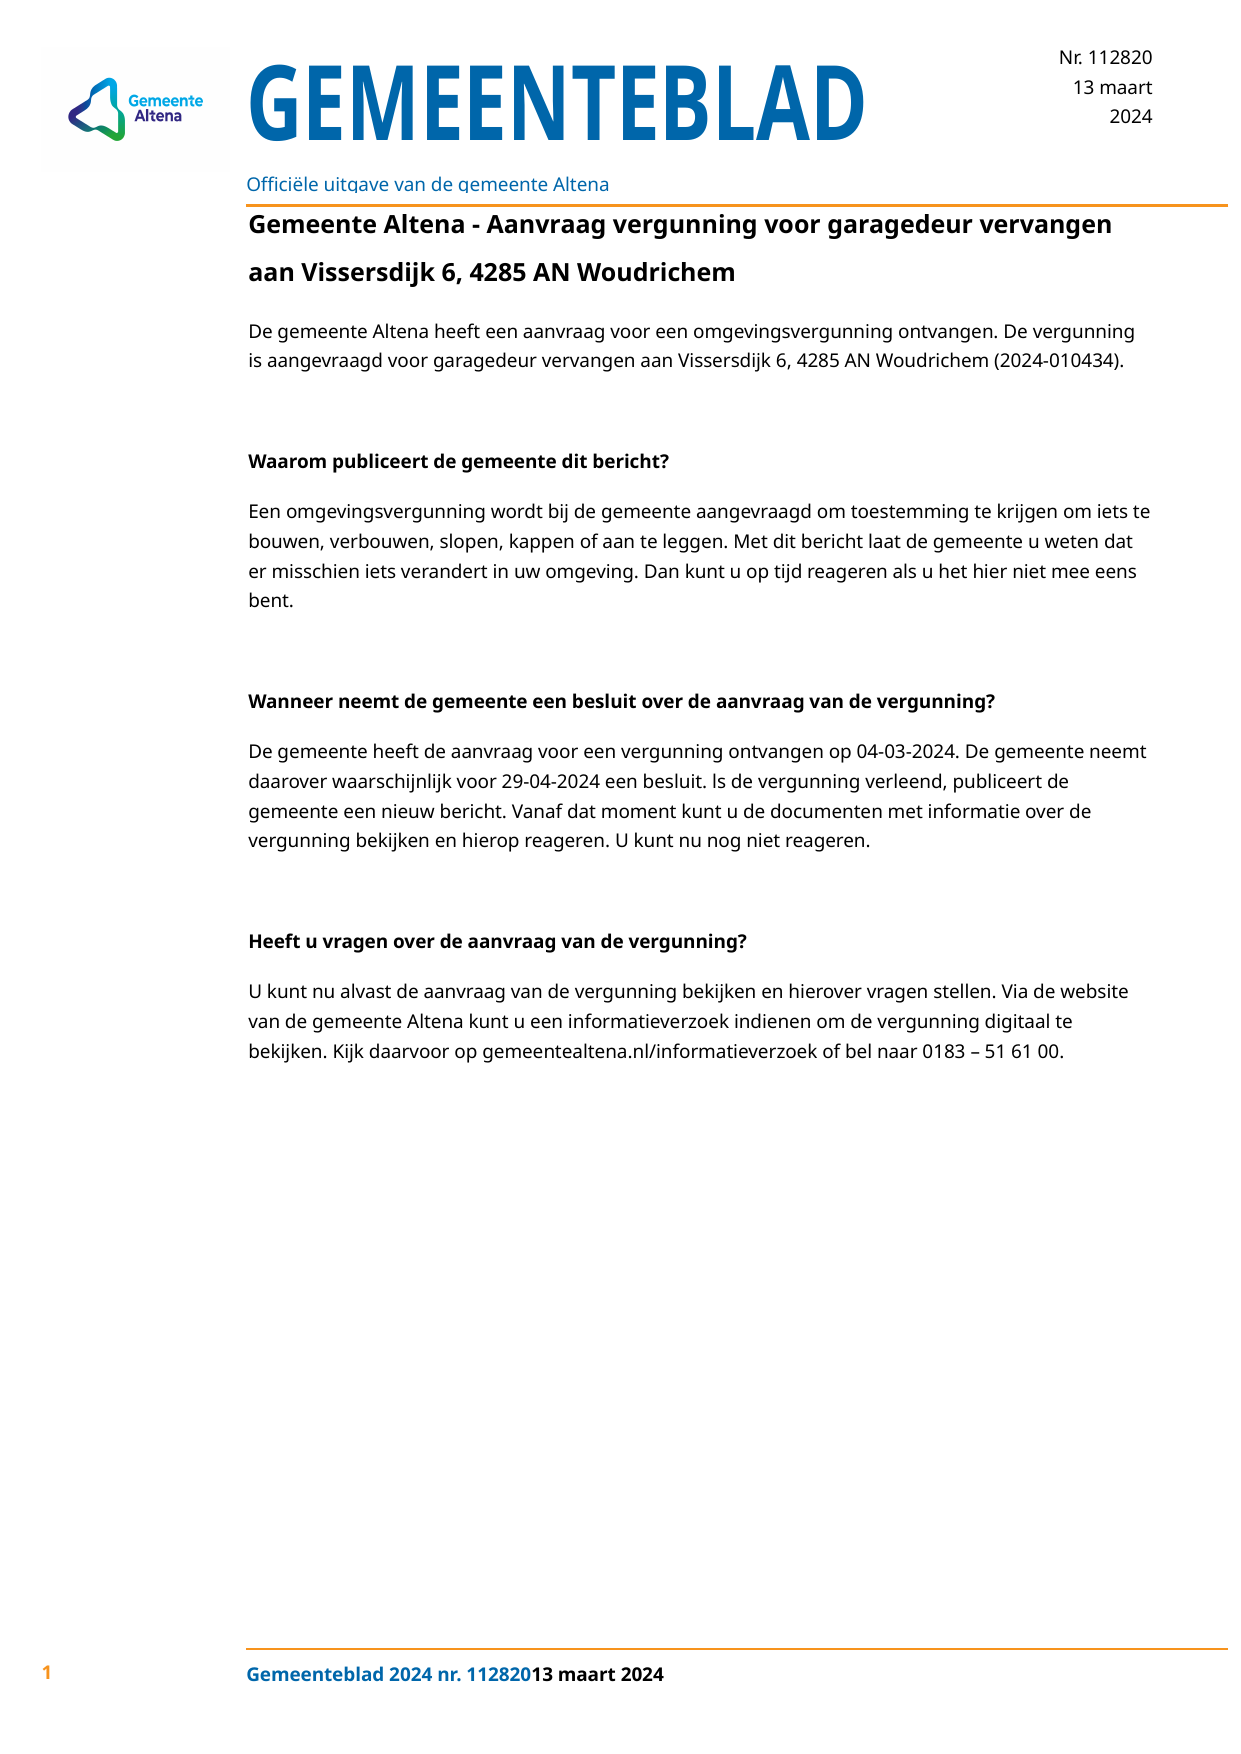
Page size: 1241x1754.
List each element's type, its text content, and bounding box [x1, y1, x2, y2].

picture [41, 47, 231, 172]
text De gemeente Altena heeft een aanvraag voor een omgevingsvergunning ontvangen. De vergunning is aangevraagd voor garagedeur vervangen aan Vissersdijk 6, 4285 AN Woudrichem (2024-010434). [248, 318, 1152, 373]
text Waarom publiceert de gemeente dit bericht? [248, 448, 1152, 474]
text Een omgevingsvergunning wordt bij de gemeente aangevraagd om toestemming te krijgen om iets te bouwen, verbouwen, slopen, kappen of aan te leggen. Met dit bericht laat de gemeente u weten dat er misschien iets verandert in uw omgeving. Dan kunt u op tijd reageren als u het hier niet mee eens bent. [248, 499, 1152, 613]
text De gemeente heeft de aanvraag voor een vergunning ontvangen op 04-03-2024. De gemeente neemt daarover waarschijnlijk voor 29-04-2024 een besluit. ls de vergunning verleend, publiceert de gemeente een nieuw bericht. Vanaf dat moment kunt u de documenten met informatie over de vergunning bekijken en hierop reageren. U kunt nu nog niet reageren. [248, 739, 1152, 853]
text Wanneer neemt de gemeente een besluit over de aanvraag van de vergunning? [248, 688, 1152, 714]
text Heeft u vragen over de aanvraag van de vergunning? [248, 928, 1152, 954]
text U kunt nu alvast de aanvraag van de vergunning bekijken en hierover vragen stellen. Via de website van de gemeente Altena kunt u een informatieverzoek indienen om de vergunning digitaal te bekijken. Kijk daarvoor op gemeentealtena.nl/informatieverzoek of bel naar 0183 – 51 61 00. [248, 979, 1152, 1064]
text Gemeente Altena - Aanvraag vergunning voor garagedeur vervangen aan Vissersdijk 6, 4285 AN Woudrichem [248, 207, 1152, 288]
